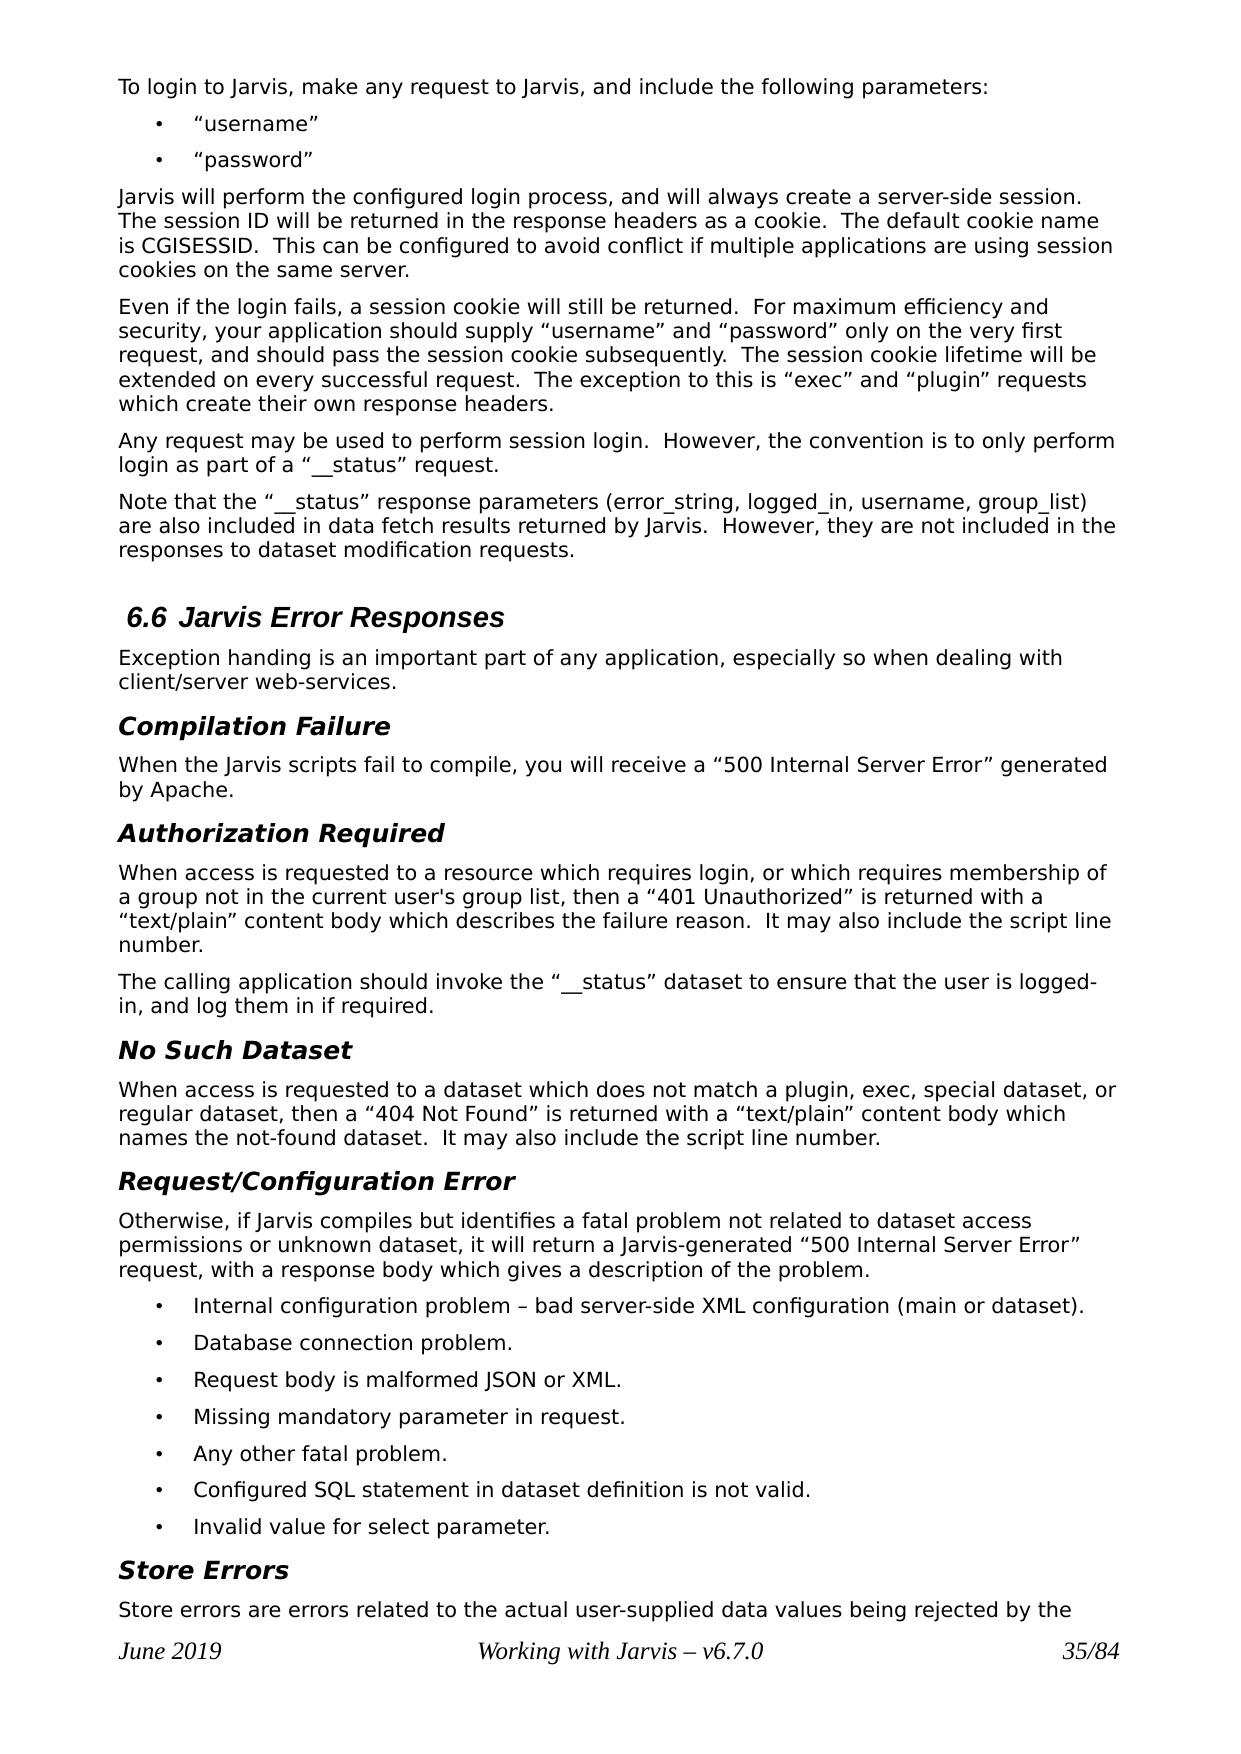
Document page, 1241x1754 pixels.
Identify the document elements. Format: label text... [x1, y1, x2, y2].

text Even if the login fails, a session cookie will still be returned. For maximum efficiency and security, your application should supply “username” and “password” only on the very first request, and should pass the session cookie subsequently. The session cookie lifetime will be extended on every successful request. The exception to this is “exec” and “plugin” requests which create their own response headers. [118, 295, 1122, 416]
text When access is requested to a dataset which does not match a plugin, exec, special dataset, or regular dataset, then a “404 Not Found” is returned with a “text/plain” content body which names the not-found dataset. It may also include the script line number. [118, 1078, 1122, 1150]
text When the Jarvis scripts fail to compile, you will receive a “500 Internal Server Error” generated by Apache. [118, 753, 1122, 802]
text When access is requested to a resource which requires login, or which requires membership of a group not in the current user's group list, then a “401 Unauthorized” is returned with a “text/plain” content body which describes the failure reason. It may also include the script line number. [118, 861, 1122, 958]
list “username” [156, 112, 1122, 136]
subtitle Authorization Required [118, 819, 1122, 848]
list “password” [156, 148, 1122, 173]
text Store errors are errors related to the actual user-supplied data values being rejected by the [118, 1598, 1122, 1622]
text Note that the “__status” response parameters (error_string, logged_in, username, group_list) are also included in data fetch results returned by Jarvis. However, they are not included in the responses to dataset modification requests. [118, 490, 1122, 563]
subtitle Compilation Failure [118, 712, 1122, 741]
list Missing mandatory parameter in request. [156, 1405, 1122, 1429]
subtitle Jarvis Error Responses [118, 600, 1122, 634]
text Any request may be used to perform session login. However, the convention is to only perform login as part of a “__status” request. [118, 429, 1122, 477]
text Jarvis will perform the configured login process, and will always create a server-side session. The session ID will be returned in the response headers as a cookie. The default cookie name is CGISESSID. This can be configured to avoid conflict if multiple applications are using session cookies on the same server. [118, 185, 1122, 282]
subtitle No Such Dataset [118, 1036, 1122, 1065]
subtitle Store Errors [118, 1557, 1122, 1586]
text To login to Jarvis, make any request to Jarvis, and include the following parameters: [118, 75, 1122, 99]
list Invalid value for select parameter. [156, 1515, 1122, 1539]
text Otherwise, if Jarvis compiles but identifies a fatal problem not related to dataset access permissions or unknown dataset, it will return a Jarvis-generated “500 Internal Server Error” request, with a response body which gives a description of the problem. [118, 1209, 1122, 1282]
text Exception handing is an important part of any application, especially so when dealing with client/server web-services. [118, 646, 1122, 695]
subtitle Request/Configuration Error [118, 1168, 1122, 1197]
list Request body is malformed JSON or XML. [156, 1368, 1122, 1392]
list Internal configuration problem – bad server-side XML configuration (main or dataset). [156, 1294, 1122, 1319]
list Any other fatal problem. [156, 1442, 1122, 1466]
list Database connection problem. [156, 1331, 1122, 1356]
text The calling application should invoke the “__status” dataset to ensure that the user is logged-in, and log them in if required. [118, 970, 1122, 1019]
list Configured SQL statement in dataset definition is not valid. [156, 1478, 1122, 1503]
